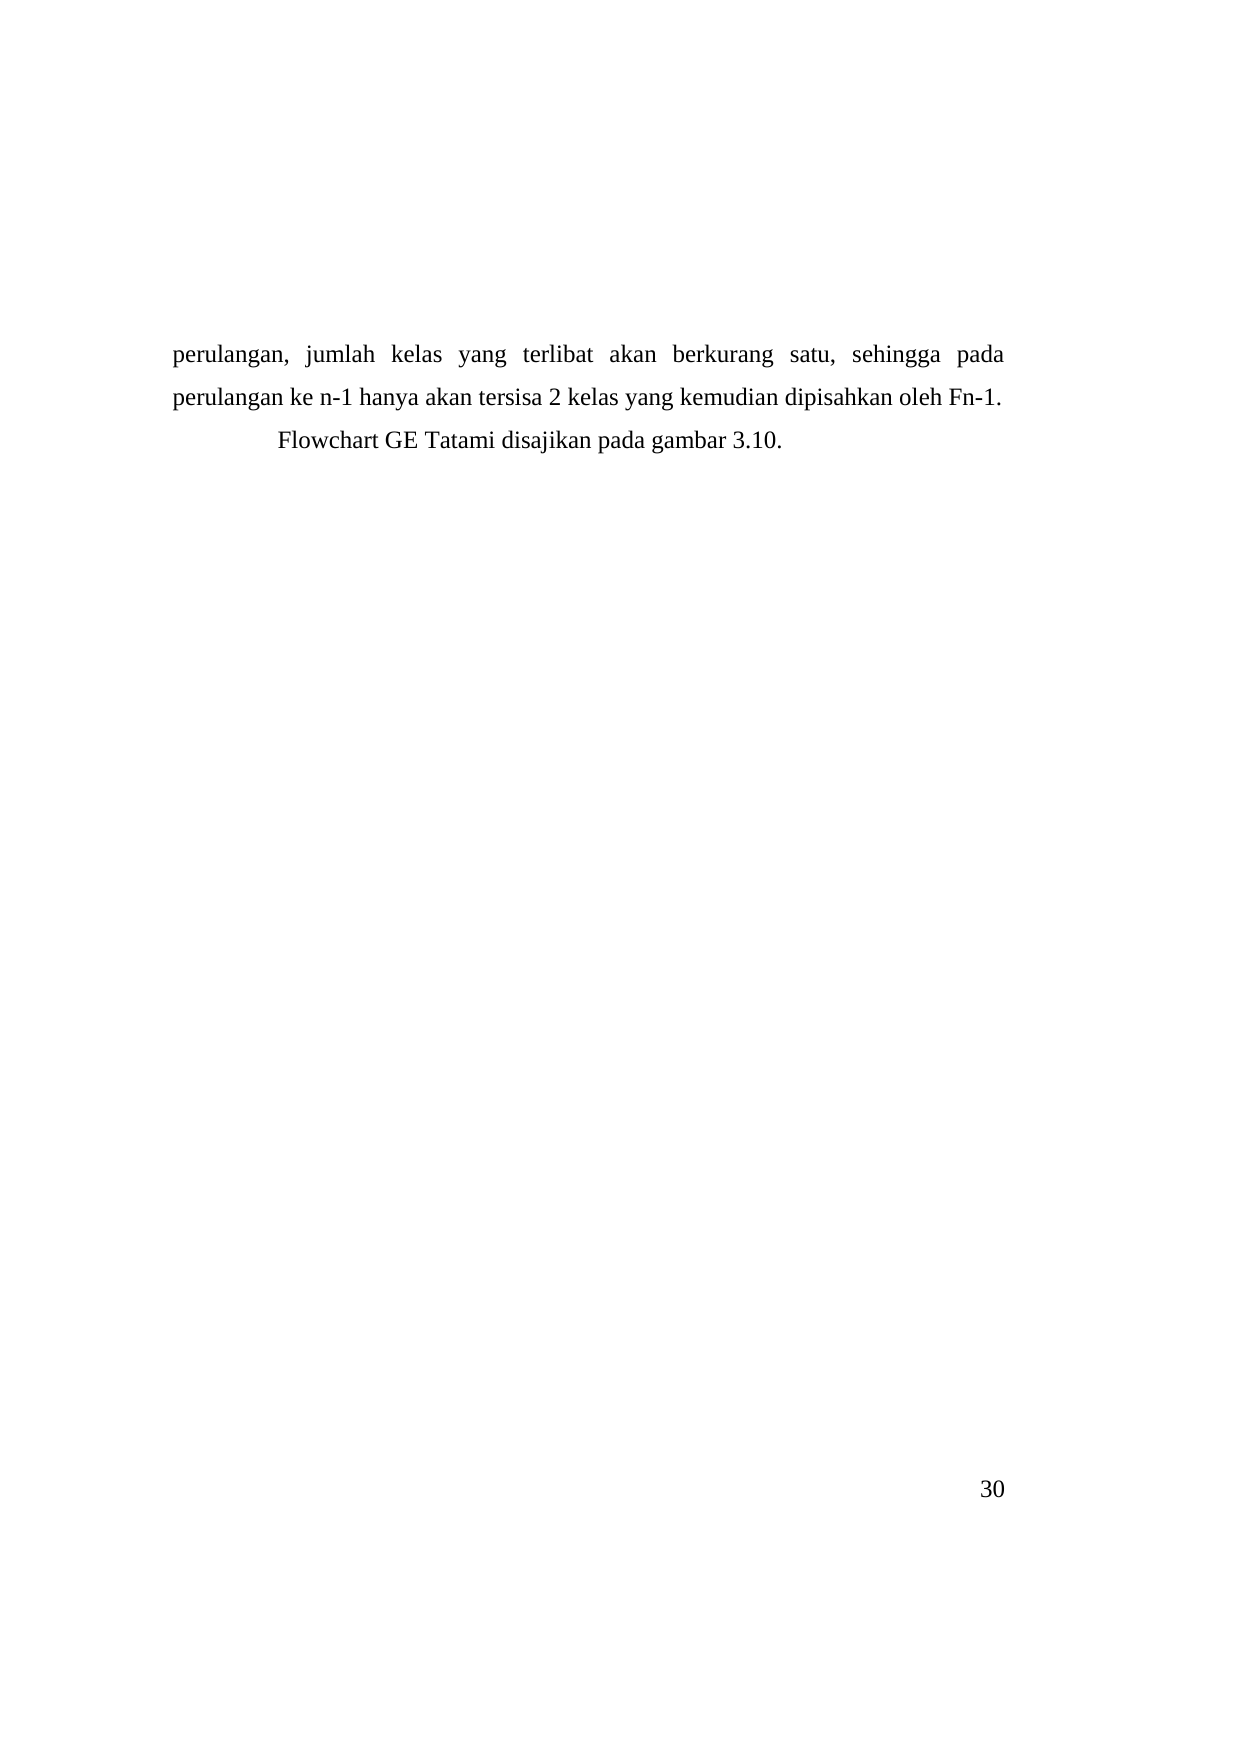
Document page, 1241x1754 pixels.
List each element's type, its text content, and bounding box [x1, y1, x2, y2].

text perulangan, jumlah kelas yang terlibat akan berkurang satu, sehingga pada perulangan ke n-1 hanya akan tersisa 2 kelas yang kemudian dipisahkan oleh Fn-1. [172, 339, 1005, 411]
text Flowchart GE Tatami disajikan pada gambar 3.10. [172, 425, 1005, 454]
